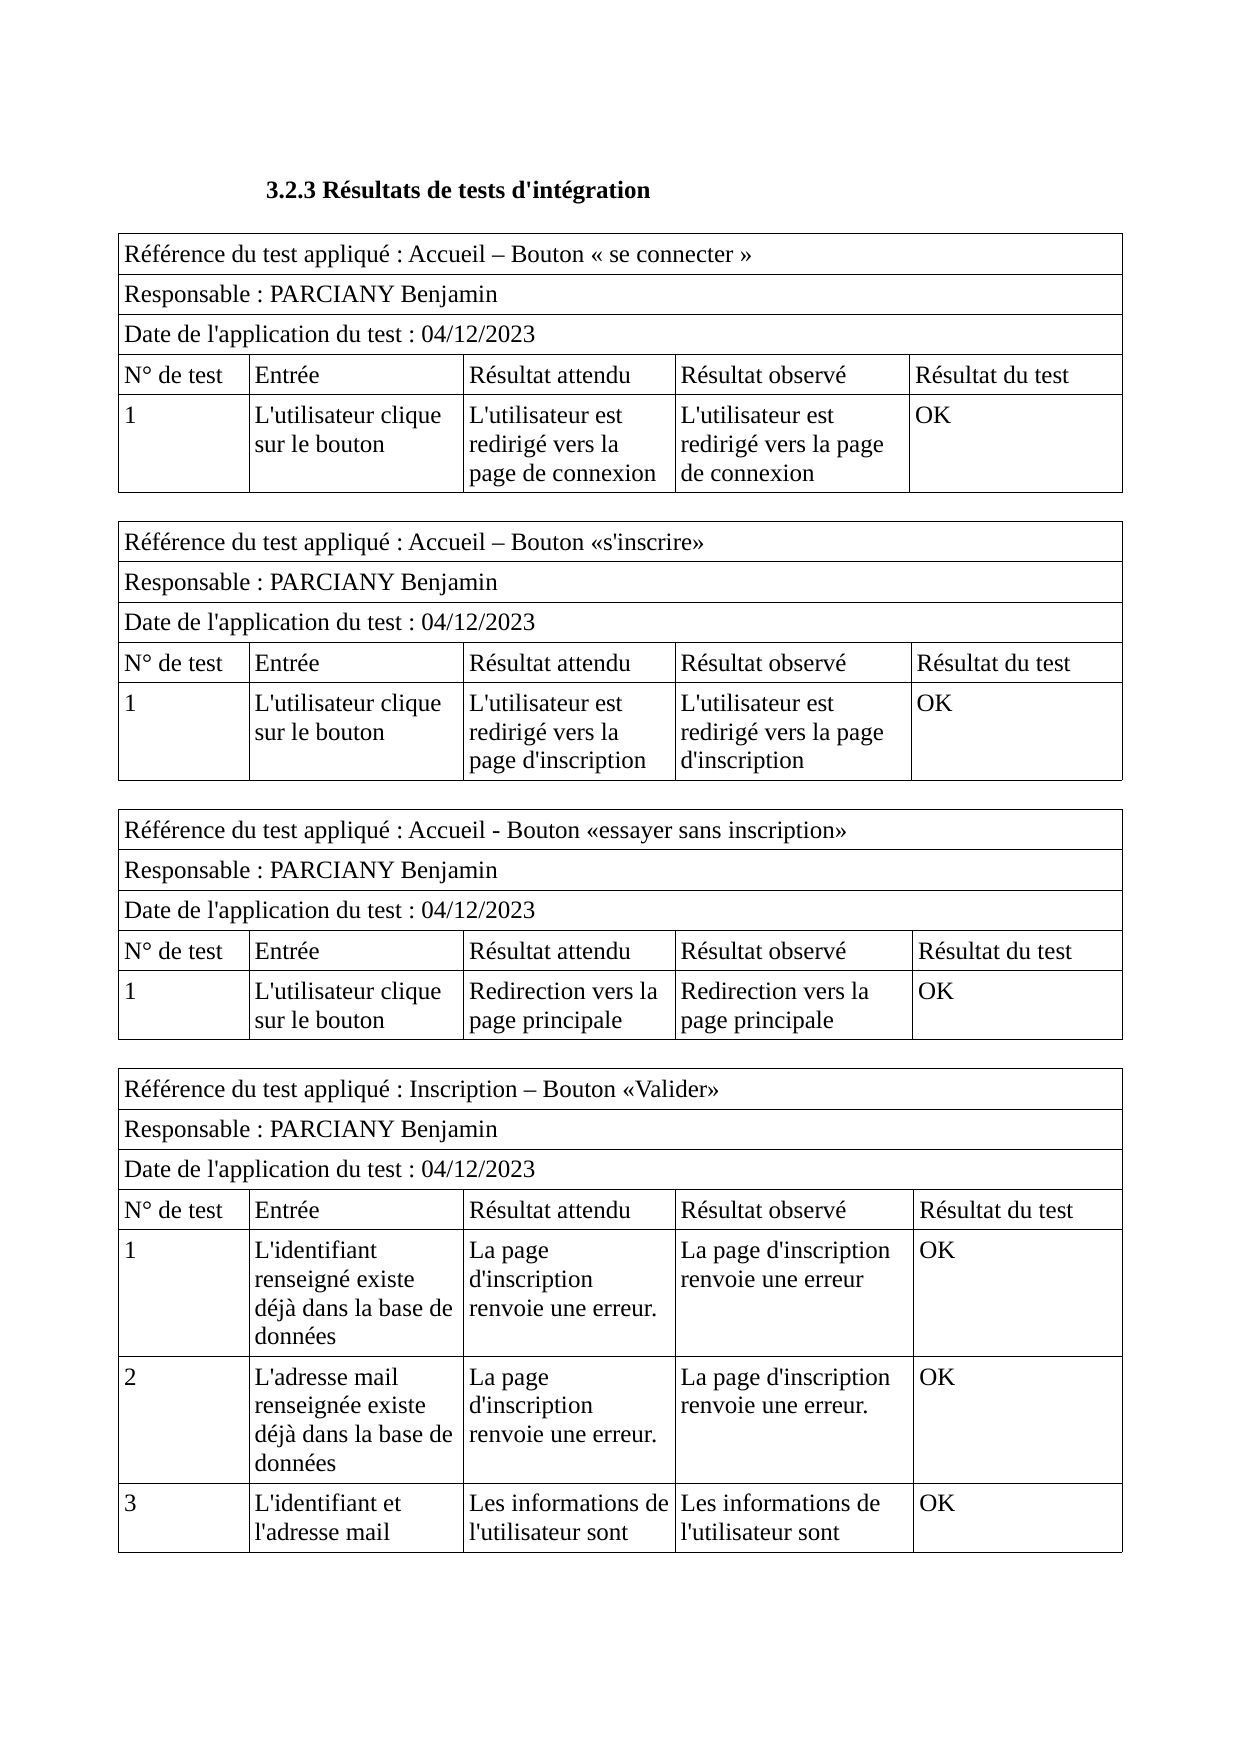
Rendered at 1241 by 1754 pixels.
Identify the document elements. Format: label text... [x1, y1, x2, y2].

table_cell Les informations de l'utilisateur sont [464, 1484, 675, 1552]
text 3.2.3 Résultats de tests d'intégration [118, 176, 1122, 204]
table_cell Entrée [250, 643, 463, 682]
table_cell Résultat observé [676, 355, 909, 394]
table_cell L'identifiant et l'adresse mail [250, 1484, 463, 1552]
table_header Référence du test appliqué : Accueil - Bouton «essayer sans inscription» [119, 810, 1122, 849]
table_cell L'utilisateur est redirigé vers la page d'inscription [676, 683, 911, 780]
table_cell L'utilisateur clique sur le bouton [250, 683, 463, 780]
table_cell OK [912, 683, 1122, 780]
table_header Référence du test appliqué : Inscription – Bouton «Valider» [119, 1069, 1122, 1108]
table_cell Résultat du test [914, 1190, 1122, 1229]
table_cell N° de test [119, 931, 249, 970]
table_cell OK [914, 1357, 1122, 1482]
table_cell 2 [119, 1357, 249, 1482]
table_cell Responsable : PARCIANY Benjamin [119, 562, 1122, 602]
table_cell OK [914, 1484, 1122, 1552]
table_cell Résultat attendu [464, 355, 675, 394]
table_cell N° de test [119, 1190, 249, 1229]
table_cell La page d'inscription renvoie une erreur. [676, 1357, 913, 1482]
table_cell Résultat attendu [464, 931, 675, 970]
table_cell 1 [119, 971, 249, 1039]
table_cell Date de l'application du test : 04/12/2023 [119, 315, 1122, 354]
table_cell 1 [119, 1230, 249, 1356]
table_cell La page d'inscription renvoie une erreur. [464, 1230, 675, 1356]
table_cell Responsable : PARCIANY Benjamin [119, 850, 1122, 889]
table_cell Responsable : PARCIANY Benjamin [119, 1110, 1122, 1149]
table_cell Résultat attendu [464, 1190, 675, 1229]
table_cell Entrée [250, 931, 463, 970]
table_cell L'adresse mail renseignée existe déjà dans la base de données [250, 1357, 463, 1482]
table_cell La page d'inscription renvoie une erreur. [464, 1357, 675, 1482]
table_cell OK [914, 1230, 1122, 1356]
table_cell Résultat attendu [464, 643, 675, 682]
table_cell Résultat du test [913, 931, 1122, 970]
table_cell L'utilisateur clique sur le bouton [250, 395, 463, 492]
table_cell La page d'inscription renvoie une erreur [676, 1230, 913, 1356]
table_cell N° de test [119, 355, 249, 394]
table_cell Date de l'application du test : 04/12/2023 [119, 891, 1122, 930]
table_cell Résultat observé [676, 931, 912, 970]
table_cell Redirection vers la page principale [676, 971, 912, 1039]
table_cell 1 [119, 683, 249, 780]
table_cell Responsable : PARCIANY Benjamin [119, 275, 1122, 314]
table_cell Résultat du test [912, 643, 1122, 682]
table_cell OK [910, 395, 1122, 492]
table_cell L'utilisateur est redirigé vers la page de connexion [464, 395, 675, 492]
table_header Référence du test appliqué : Accueil – Bouton « se connecter » [119, 234, 1122, 273]
table_cell L'utilisateur clique sur le bouton [250, 971, 463, 1039]
table_cell Entrée [250, 1190, 463, 1229]
table_cell Redirection vers la page principale [464, 971, 675, 1039]
table_cell Les informations de l'utilisateur sont [676, 1484, 913, 1552]
table_cell OK [913, 971, 1122, 1039]
table_cell 1 [119, 395, 249, 492]
table_cell Résultat observé [676, 643, 911, 682]
table_cell Résultat du test [910, 355, 1122, 394]
table_header Référence du test appliqué : Accueil – Bouton «s'inscrire» [119, 522, 1122, 561]
table_cell Résultat observé [676, 1190, 913, 1229]
table_cell 3 [119, 1484, 249, 1552]
table_cell L'utilisateur est redirigé vers la page d'inscription [464, 683, 675, 780]
table_cell L'identifiant renseigné existe déjà dans la base de données [250, 1230, 463, 1356]
table_cell N° de test [119, 643, 249, 682]
table_cell L'utilisateur est redirigé vers la page de connexion [676, 395, 909, 492]
table_cell Entrée [250, 355, 463, 394]
table_cell Date de l'application du test : 04/12/2023 [119, 603, 1122, 642]
table_cell Date de l'application du test : 04/12/2023 [119, 1150, 1122, 1189]
